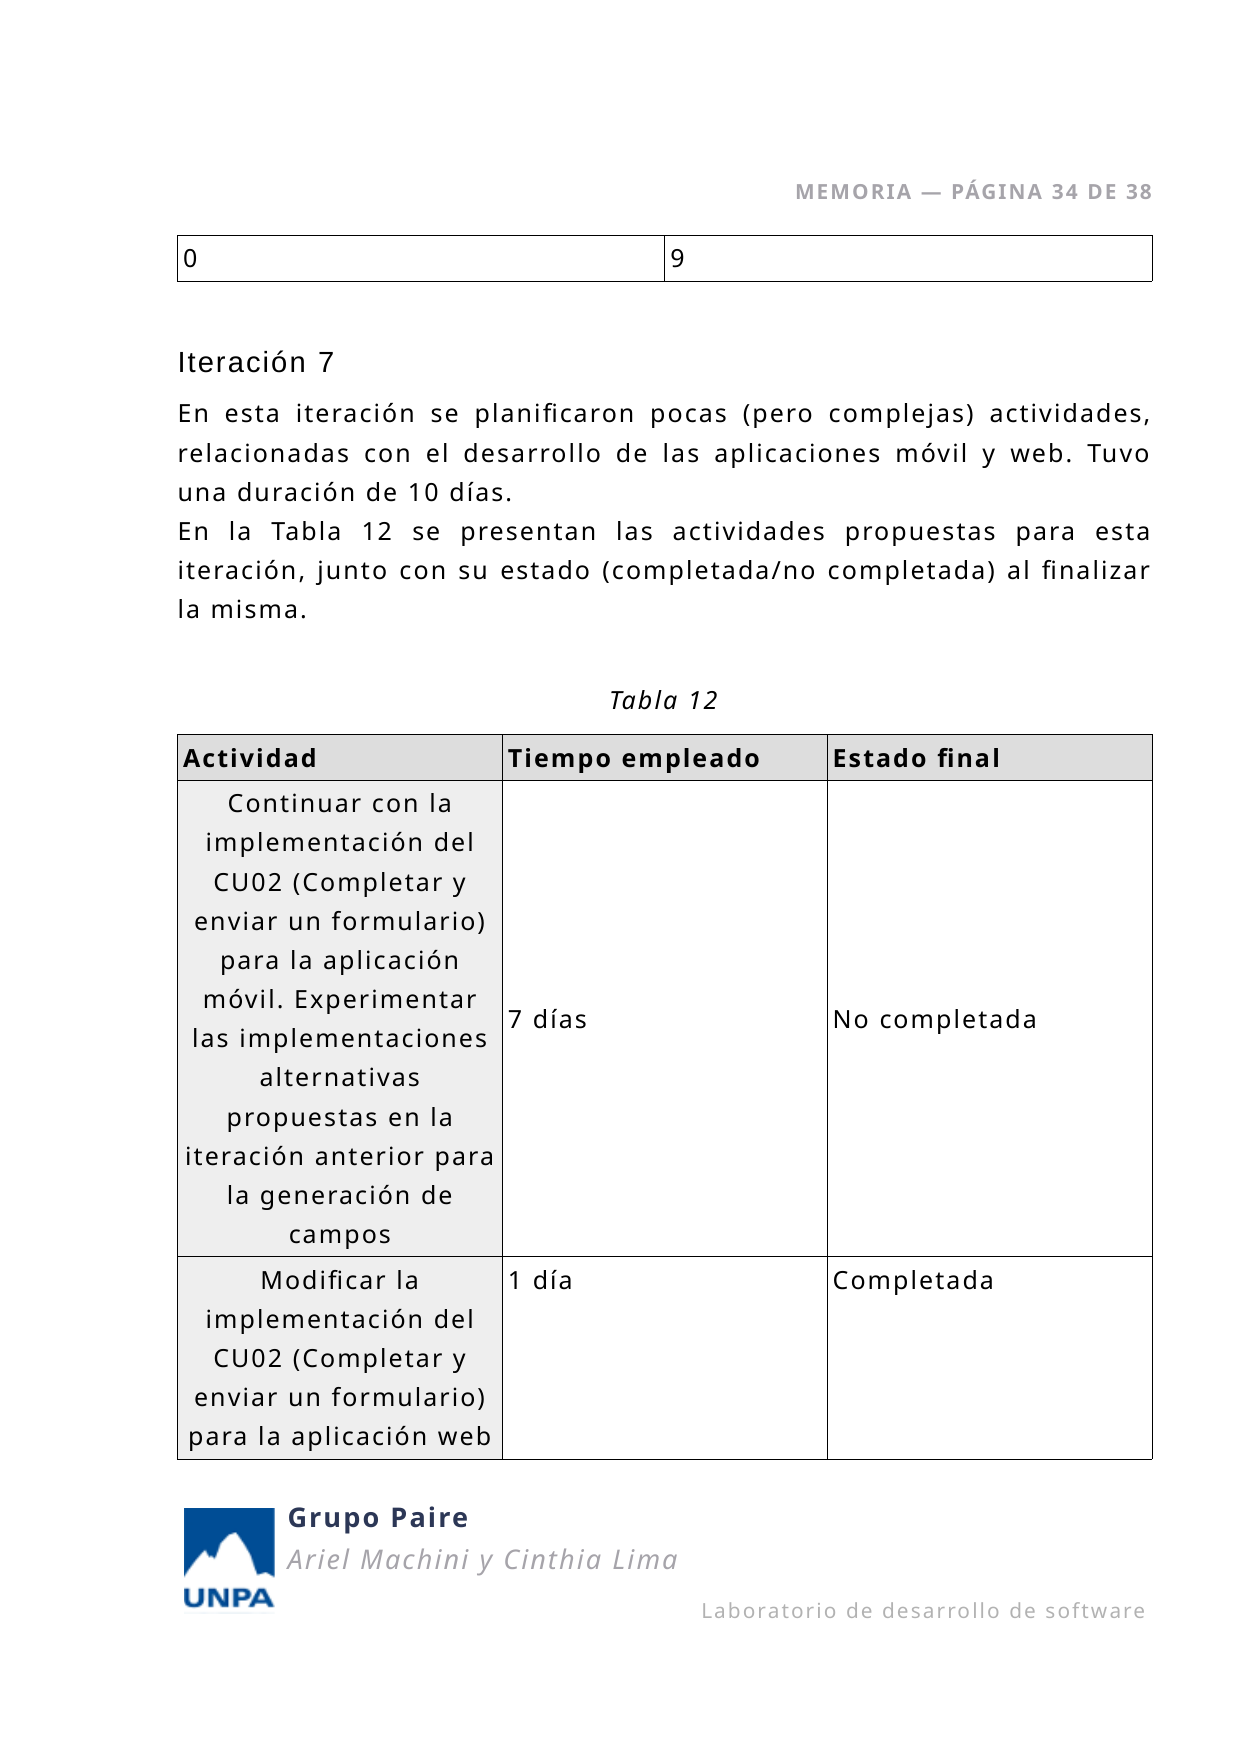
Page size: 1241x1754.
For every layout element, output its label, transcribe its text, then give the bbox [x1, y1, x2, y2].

text Tabla 12 [177, 683, 1152, 717]
text En esta iteración se planificaron pocas (pero complejas) actividades, relacionadas con el desarrollo de las aplicaciones móvil y web. Tuvo una duración de 10 días. [177, 396, 1152, 508]
table_cell 9 [665, 236, 1152, 281]
table_cell Completada [828, 1257, 1152, 1459]
subtitle Iteración 7 [177, 345, 1152, 378]
picture [184, 1508, 275, 1614]
text En la Tabla 12 se presentan las actividades propuestas para esta iteración, junto con su estado (completada/no completada) al finalizar la misma. [177, 513, 1152, 626]
table_cell 1 día [503, 1257, 827, 1459]
table_cell Modificar la implementación del CU02 (Completar y enviar un formulario) para la aplicación web [178, 1257, 502, 1459]
table_header Estado final [828, 735, 1152, 780]
table_cell Continuar con la implementación del CU02 (Completar y enviar un formulario) para la aplicación móvil. Experimentar las implementaciones alternativas propuestas en la iteración anterior para la generación de campos [178, 781, 502, 1256]
table_cell No completada [828, 781, 1152, 1256]
table_cell 7 días [503, 781, 827, 1256]
table_header Actividad [178, 735, 502, 780]
table_cell 0 [178, 236, 664, 281]
table_header Tiempo empleado [503, 735, 827, 780]
